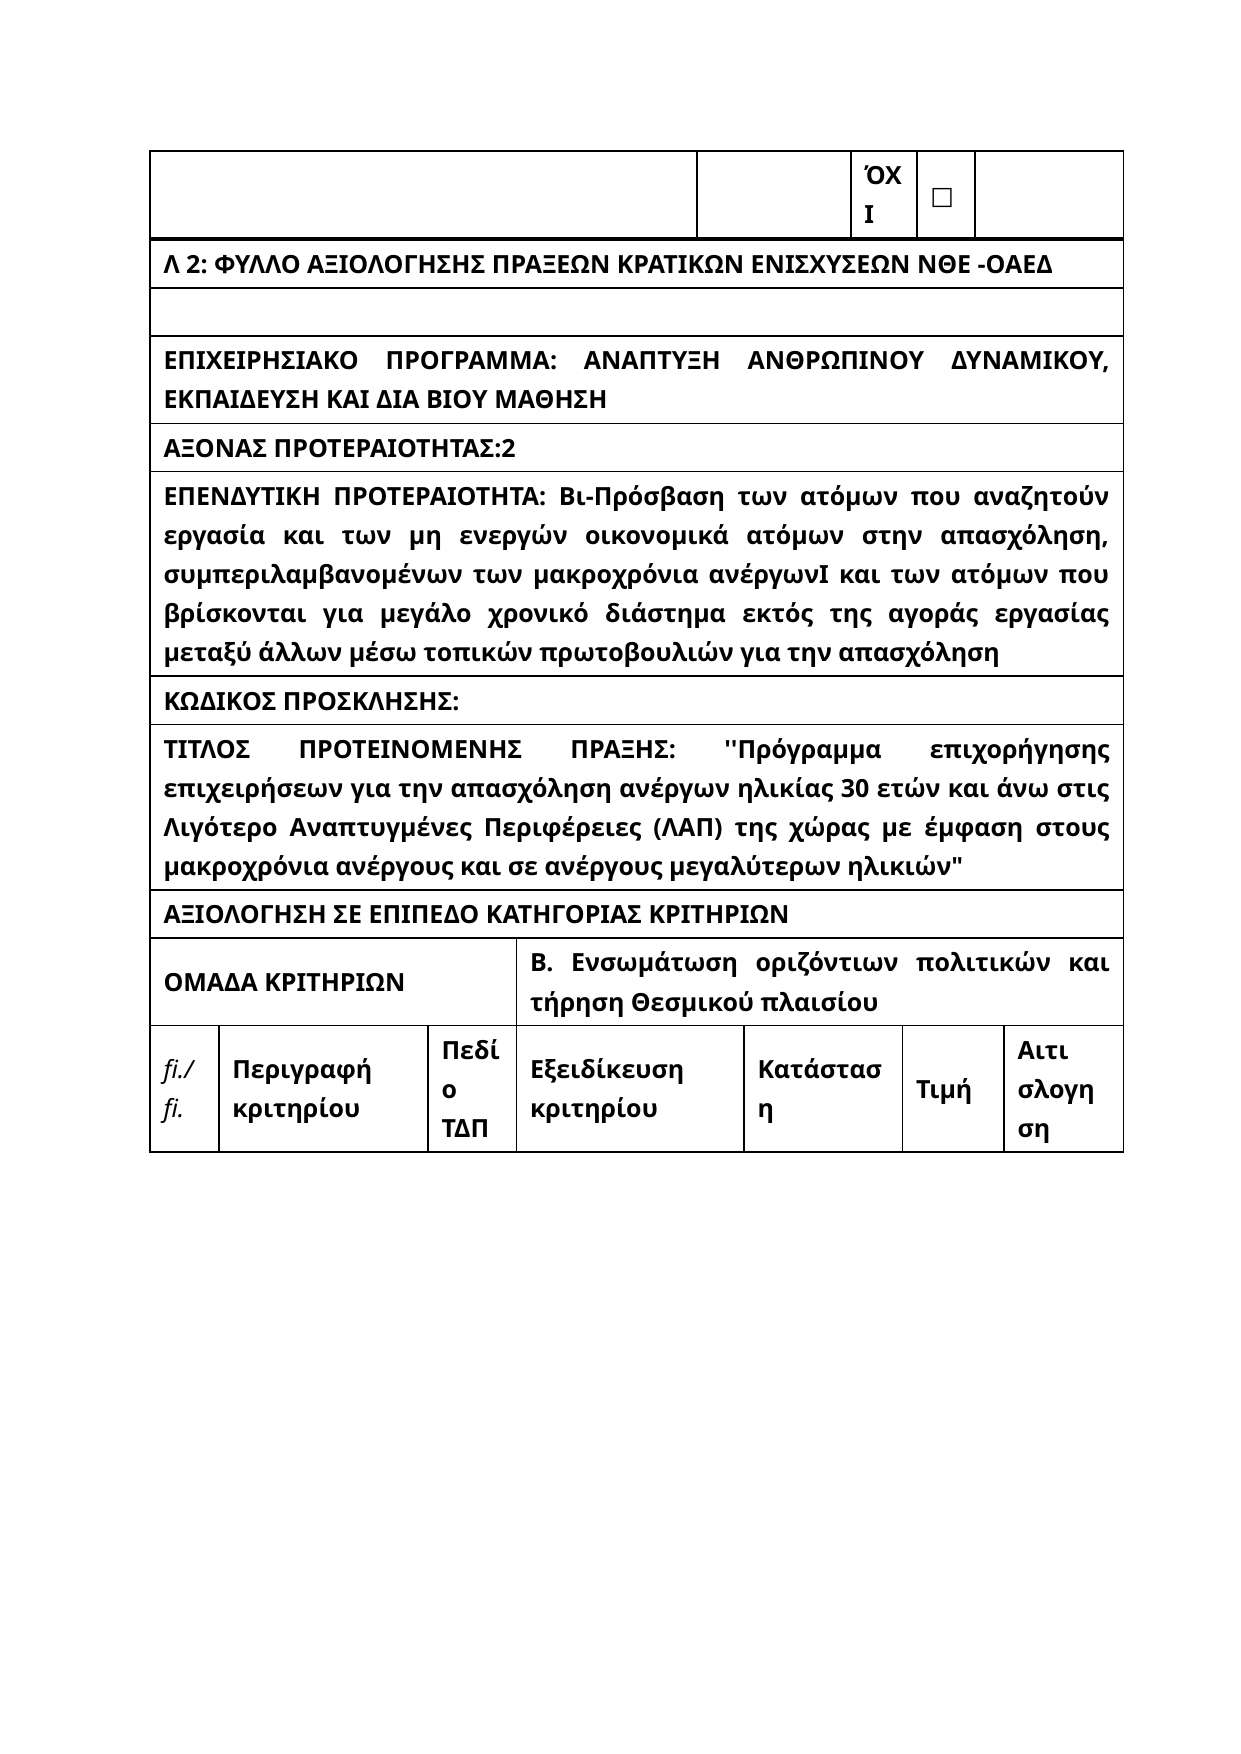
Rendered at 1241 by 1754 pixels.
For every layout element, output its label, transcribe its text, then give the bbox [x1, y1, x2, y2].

table_cell Κατάσταση [745, 1026, 902, 1151]
table_cell ΟΜΑΔΑ ΚΡΙΤΗΡΙΩΝ [151, 939, 516, 1024]
table_cell ΕΠΙΧΕΙΡΗΣΙΑΚΟ ΠΡΟΓΡΑΜΜΑ: ΑΝΑΠΤΥΞΗ ΑΝΘΡΩΠΙΝΟΥ ΔΥΝΑΜΙΚΟΥ, ΕΚΠΑΙΔΕΥΣΗ ΚΑΙ ΔΙΑ ΒΙΟΥ ΜΑΘΗΣΗ [151, 337, 1123, 422]
table_cell ΌΧΙ [852, 152, 916, 237]
table_cell [698, 152, 850, 237]
table_cell Περιγραφή κριτηρίου [220, 1026, 427, 1151]
table_cell fi./fi. [151, 1026, 218, 1151]
table_cell ΚΩΔΙΚΟΣ ΠΡΟΣΚΛΗΣΗΣ: [151, 677, 1123, 723]
table_cell Πεδίο ΤΔΠ [429, 1026, 516, 1151]
table_cell Τιμή [903, 1026, 1003, 1151]
table_cell [151, 152, 696, 237]
table_cell [151, 289, 1123, 335]
table_cell Αιτι σλογηση [1005, 1026, 1123, 1151]
table_cell Εξειδίκευση κριτηρίου [517, 1026, 743, 1151]
table_cell ΤΙΤΛΟΣ ΠΡΟΤΕΙΝΟΜΕΝΗΣ ΠΡΑΞΗΣ: ''Πρόγραμμα επιχορήγησης επιχειρήσεων για την απασχόληση ανέργων ηλικίας 30 ετών και άνω στις Λιγότερο Αναπτυγμένες Περιφέρειες (ΛΑΠ) της χώρας με έμφαση στους μακροχρόνια ανέργους και σε ανέργους μεγαλύτερων ηλικιών" [151, 725, 1123, 889]
table_cell Β. Ενσωμάτωση οριζόντιων πολιτικών και τήρηση Θεσμικού πλαισίου [517, 939, 1123, 1024]
table_header Λ 2: ΦΥΛΛΟ ΑΞΙΟΛΟΓΗΣΗΣ ΠΡΑΞΕΩΝ ΚΡΑΤΙΚΩΝ ΕΝΙΣΧΥΣΕΩΝ ΝΘΕ -ΟΑΕΔ [151, 241, 1123, 287]
table_cell ΑΞΟΝΑΣ ΠΡΟΤΕΡΑΙΟΤΗΤΑΣ:2 [151, 424, 1123, 471]
table_cell □ [918, 152, 974, 237]
table_cell ΕΠΕΝΔΥΤΙΚΗ ΠΡΟΤΕΡΑΙΟΤΗΤΑ: Βι-Πρόσβαση των ατόμων που αναζητούν εργασία και των μη ενεργών οικονομικά ατόμων στην απασχόληση, συμπεριλαμβανομένων των μακροχρόνια ανέργωνI και των ατόμων που βρίσκονται για μεγάλο χρονικό διάστημα εκτός της αγοράς εργασίας μεταξύ άλλων μέσω τοπικών πρωτοβουλιών για την απασχόληση [151, 472, 1123, 675]
table_cell [976, 152, 1123, 237]
table_cell ΑΞΙΟΛΟΓΗΣΗ ΣΕ ΕΠΙΠΕΔΟ ΚΑΤΗΓΟΡΙΑΣ ΚΡΙΤΗΡΙΩΝ [151, 891, 1123, 937]
